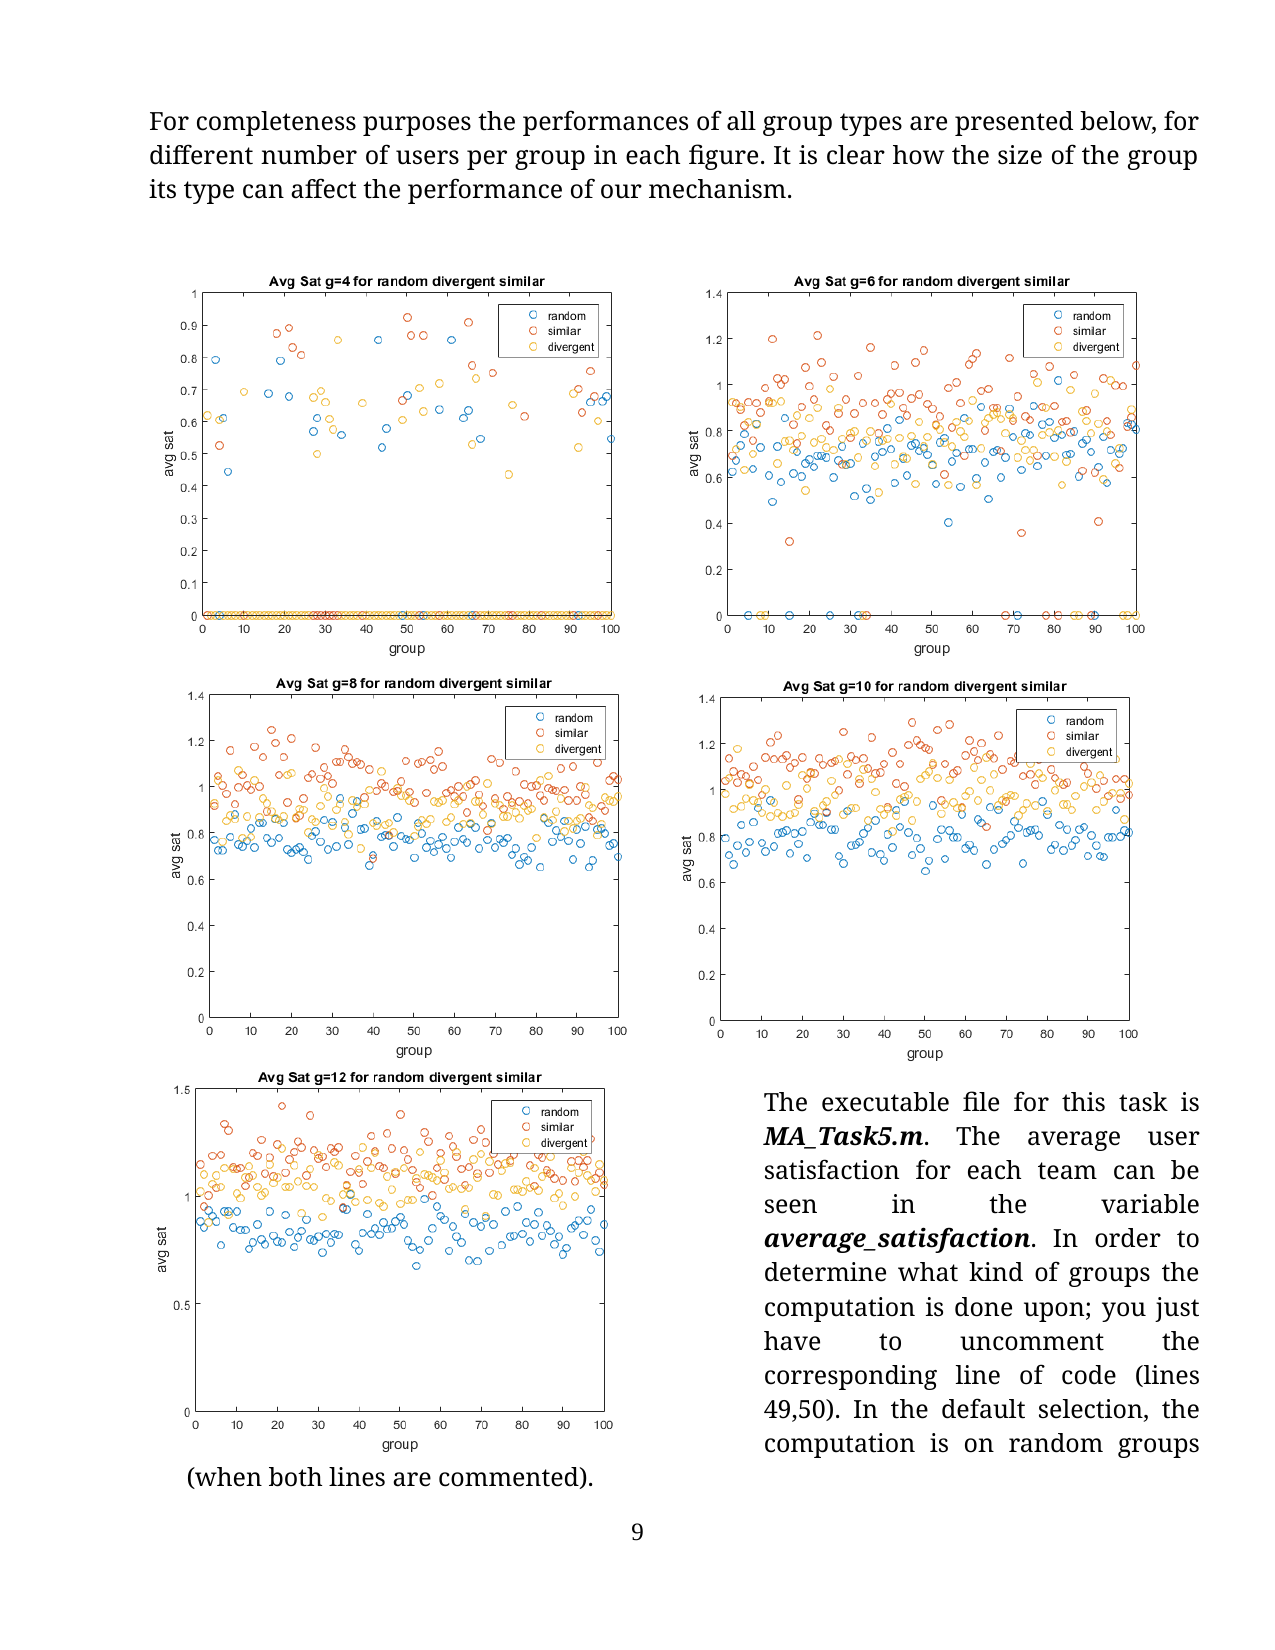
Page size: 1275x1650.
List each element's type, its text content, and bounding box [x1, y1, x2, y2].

text The executable file for this task is MA_Task5.m. The average user satisfaction for each team can be seen in the variable average_satisfaction. In order to determine what kind of groups the computation is done upon; you just have to uncomment the corresponding line of code (lines 49,50). In the default selection, the computation is on random groups (when both lines are commented). [186, 744, 1200, 1493]
text For completeness purposes the performances of all group types are presented below, for different number of users per group in each figure. It is clear how the size of the group its type can affect the performance of our mechanism. [149, 104, 1200, 206]
